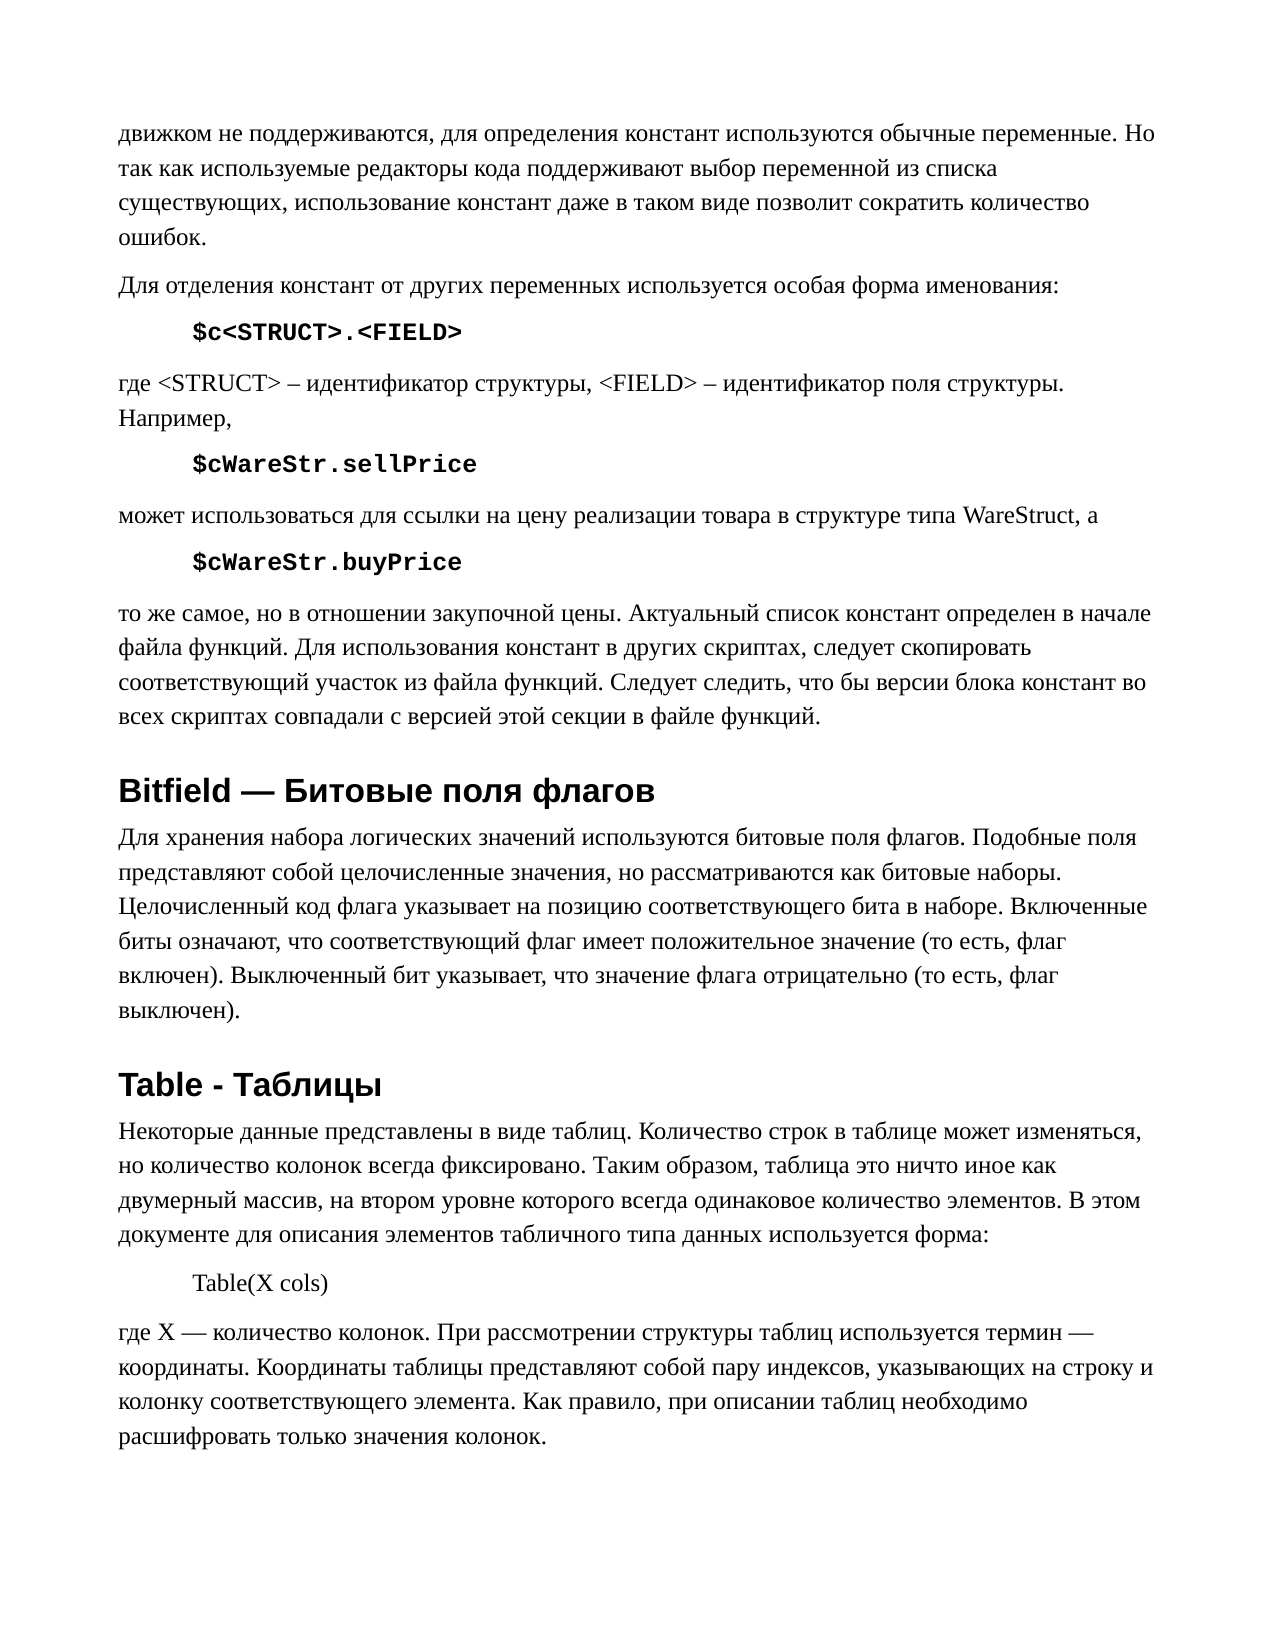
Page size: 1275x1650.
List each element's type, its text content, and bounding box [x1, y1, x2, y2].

text Table(X cols) [118, 1268, 1157, 1297]
text $c<STRUCT>.<FIELD> [118, 320, 1157, 348]
text то же самое, но в отношении закупочной цены. Актуальный список констант определен в начале файла функций. Для использования констант в других скриптах, следует скопировать соответствующий участок из файла функций. Следует следить, что бы версии блока констант во всех скриптах совпадали с версией этой секции в файле функций. [118, 598, 1157, 730]
subtitle Bitfield — Битовые поля флагов [118, 771, 1157, 810]
text Для отделения констант от других переменных используется особая форма именования: [118, 271, 1157, 299]
text движком не поддерживаются, для определения констант используются обычные переменные. Но так как используемые редакторы кода поддерживают выбор переменной из списка существующих, использование констант даже в таком виде позволит сократить количество ошибок. [118, 118, 1157, 250]
text может использоваться для ссылки на цену реализации товара в структуре типа WareStruct, а [118, 500, 1157, 529]
text Для хранения набора логических значений используются битовые поля флагов. Подобные поля представляют собой целочисленные значения, но рассматриваются как битовые наборы. Целочисленный код флага указывает на позицию соответствующего бита в наборе. Включенные биты означают, что соответствующий флаг имеет положительное значение (то есть, флаг включен). Выключенный бит указывает, что значение флага отрицательно (то есть, флаг выключен). [118, 822, 1157, 1023]
text $cWareStr.sellPrice [118, 452, 1157, 480]
text где <STRUCT> – идентификатор структуры, <FIELD> – идентификатор поля структуры. Например, [118, 368, 1157, 431]
text где X — количество колонок. При рассмотрении структуры таблиц используется термин — координаты. Координаты таблицы представляют собой пару индексов, указывающих на строку и колонку соответствующего элемента. Как правило, при описании таблиц необходимо расшифровать только значения колонок. [118, 1317, 1157, 1449]
text Некоторые данные представлены в виде таблиц. Количество строк в таблице может изменяться, но количество колонок всегда фиксировано. Таким образом, таблица это ничто иное как двумерный массив, на втором уровне которого всегда одинаковое количество элементов. В этом документе для описания элементов табличного типа данных используется форма: [118, 1116, 1157, 1248]
text $cWareStr.buyPrice [118, 549, 1157, 578]
subtitle Table - Таблицы [118, 1065, 1157, 1103]
